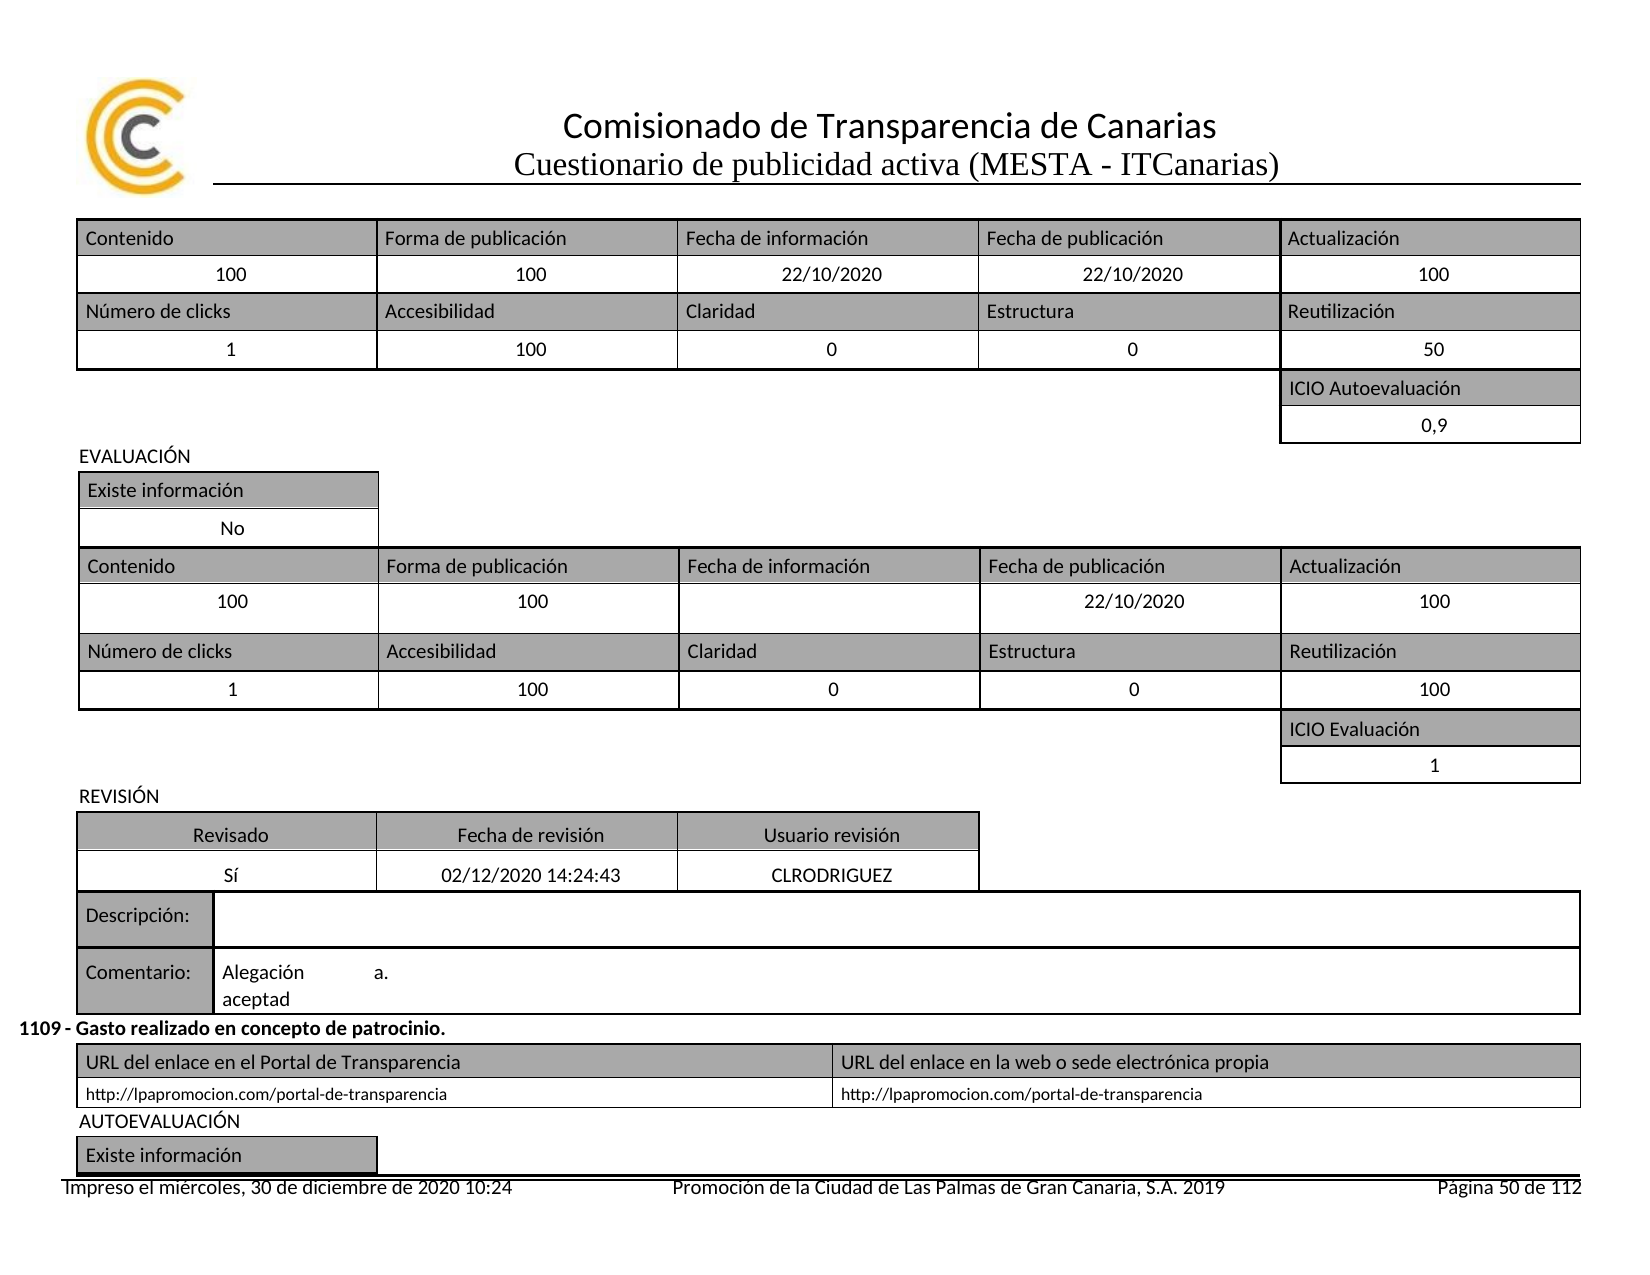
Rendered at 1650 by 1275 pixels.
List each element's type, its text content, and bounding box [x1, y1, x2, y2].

table_cell Claridad [678, 294, 978, 330]
table_header [1281, 471, 1580, 546]
table_header URL del enlace en el Portal de Transparencia [78, 1045, 832, 1077]
table_cell 0,9 [1282, 406, 1580, 442]
table_cell Accesibilidad [379, 634, 678, 670]
table_header Existe información [80, 473, 378, 507]
text AUTOEVALUACIÓN [79, 1108, 1582, 1134]
table_cell [215, 893, 377, 946]
table_cell 100 [78, 256, 376, 292]
table_cell Contenido [80, 549, 378, 582]
list - Gasto realizado en concepto de patrocinio. [19, 1015, 1576, 1040]
table_cell [980, 711, 1280, 782]
table_cell Fecha de publicación [981, 549, 1280, 582]
table_header [1280, 1136, 1580, 1174]
table_cell CLRODRIGUEZ [678, 851, 978, 889]
table_cell Descripción: [78, 893, 212, 946]
table_cell 02/12/2020 14:24:43 [377, 851, 677, 889]
table_header [980, 471, 1281, 546]
table_cell 100 [1282, 584, 1580, 632]
table_cell 50 [1282, 331, 1580, 368]
table_header [679, 471, 980, 546]
table_cell Actualización [1282, 221, 1580, 255]
table_cell 0 [678, 331, 978, 368]
table_header Usuario revisión [678, 813, 978, 849]
table_header Fecha de revisión [377, 813, 677, 849]
table_cell 1 [1282, 747, 1580, 782]
table_cell No [80, 509, 378, 546]
table_cell 100 [379, 584, 678, 632]
table_cell Estructura [981, 634, 1280, 670]
table_cell 0 [981, 672, 1280, 708]
table_header [678, 1136, 978, 1174]
table_header [980, 811, 1580, 889]
table_header [379, 471, 679, 546]
table_cell Sí [78, 851, 376, 889]
table_cell 0 [979, 331, 1279, 368]
table_cell [679, 711, 980, 782]
table_cell 22/10/2020 [979, 256, 1279, 292]
table_cell Número de clicks [80, 634, 378, 670]
table_cell [79, 711, 378, 782]
table_cell Forma de publicación [379, 549, 678, 582]
table_cell 100 [1282, 672, 1580, 708]
table_cell Claridad [680, 634, 979, 670]
table_cell 0 [680, 672, 979, 708]
table_cell Actualización [1282, 549, 1580, 582]
table_cell [377, 371, 677, 442]
text REVISIÓN [79, 784, 1582, 809]
table_cell ICIO Evaluación [1282, 711, 1580, 745]
table_cell 1 [80, 672, 378, 708]
table_cell [678, 893, 1579, 946]
text EVALUACIÓN [79, 443, 1582, 469]
table_cell Estructura [979, 294, 1279, 330]
table_cell 100 [378, 331, 677, 368]
table_cell 22/10/2020 [678, 256, 978, 292]
table_cell 1 [78, 331, 376, 368]
table_cell 22/10/2020 [981, 584, 1280, 632]
table_cell [678, 949, 1579, 1013]
table_cell Forma de publicación [378, 221, 677, 255]
table_cell [77, 371, 377, 442]
table_cell a. [377, 949, 678, 1013]
table_cell Fecha de información [678, 221, 978, 255]
table_header Revisado [78, 813, 376, 849]
table_cell Fecha de publicación [979, 221, 1279, 255]
table_cell Reutilización [1282, 634, 1580, 670]
table_cell 100 [1282, 256, 1580, 292]
table_cell ICIO Autoevaluación [1282, 371, 1580, 405]
table_cell [378, 711, 679, 782]
table_cell Reutilización [1282, 294, 1580, 330]
table_cell http://lpapromocion.com/portal-de-transparencia [833, 1078, 1580, 1107]
table_cell Número de clicks [78, 294, 376, 330]
table_cell 100 [378, 256, 677, 292]
table_cell [377, 893, 678, 946]
table_header URL del enlace en la web o sede electrónica propia [833, 1045, 1580, 1077]
table_cell [680, 584, 979, 632]
table_cell [678, 371, 978, 442]
table_cell Comentario: [78, 949, 212, 1013]
table_cell http://lpapromocion.com/portal-de-transparencia [78, 1078, 832, 1107]
table_header [979, 1136, 1280, 1174]
table_cell [979, 371, 1279, 442]
table_cell 100 [379, 672, 678, 708]
table_cell 100 [80, 584, 378, 632]
table_cell Accesibilidad [378, 294, 677, 330]
table_cell Fecha de información [680, 549, 979, 582]
table_cell Alegación aceptad [215, 949, 377, 1013]
table_header Existe información [78, 1137, 376, 1172]
table_cell Contenido [78, 221, 376, 255]
table_header [378, 1136, 677, 1174]
